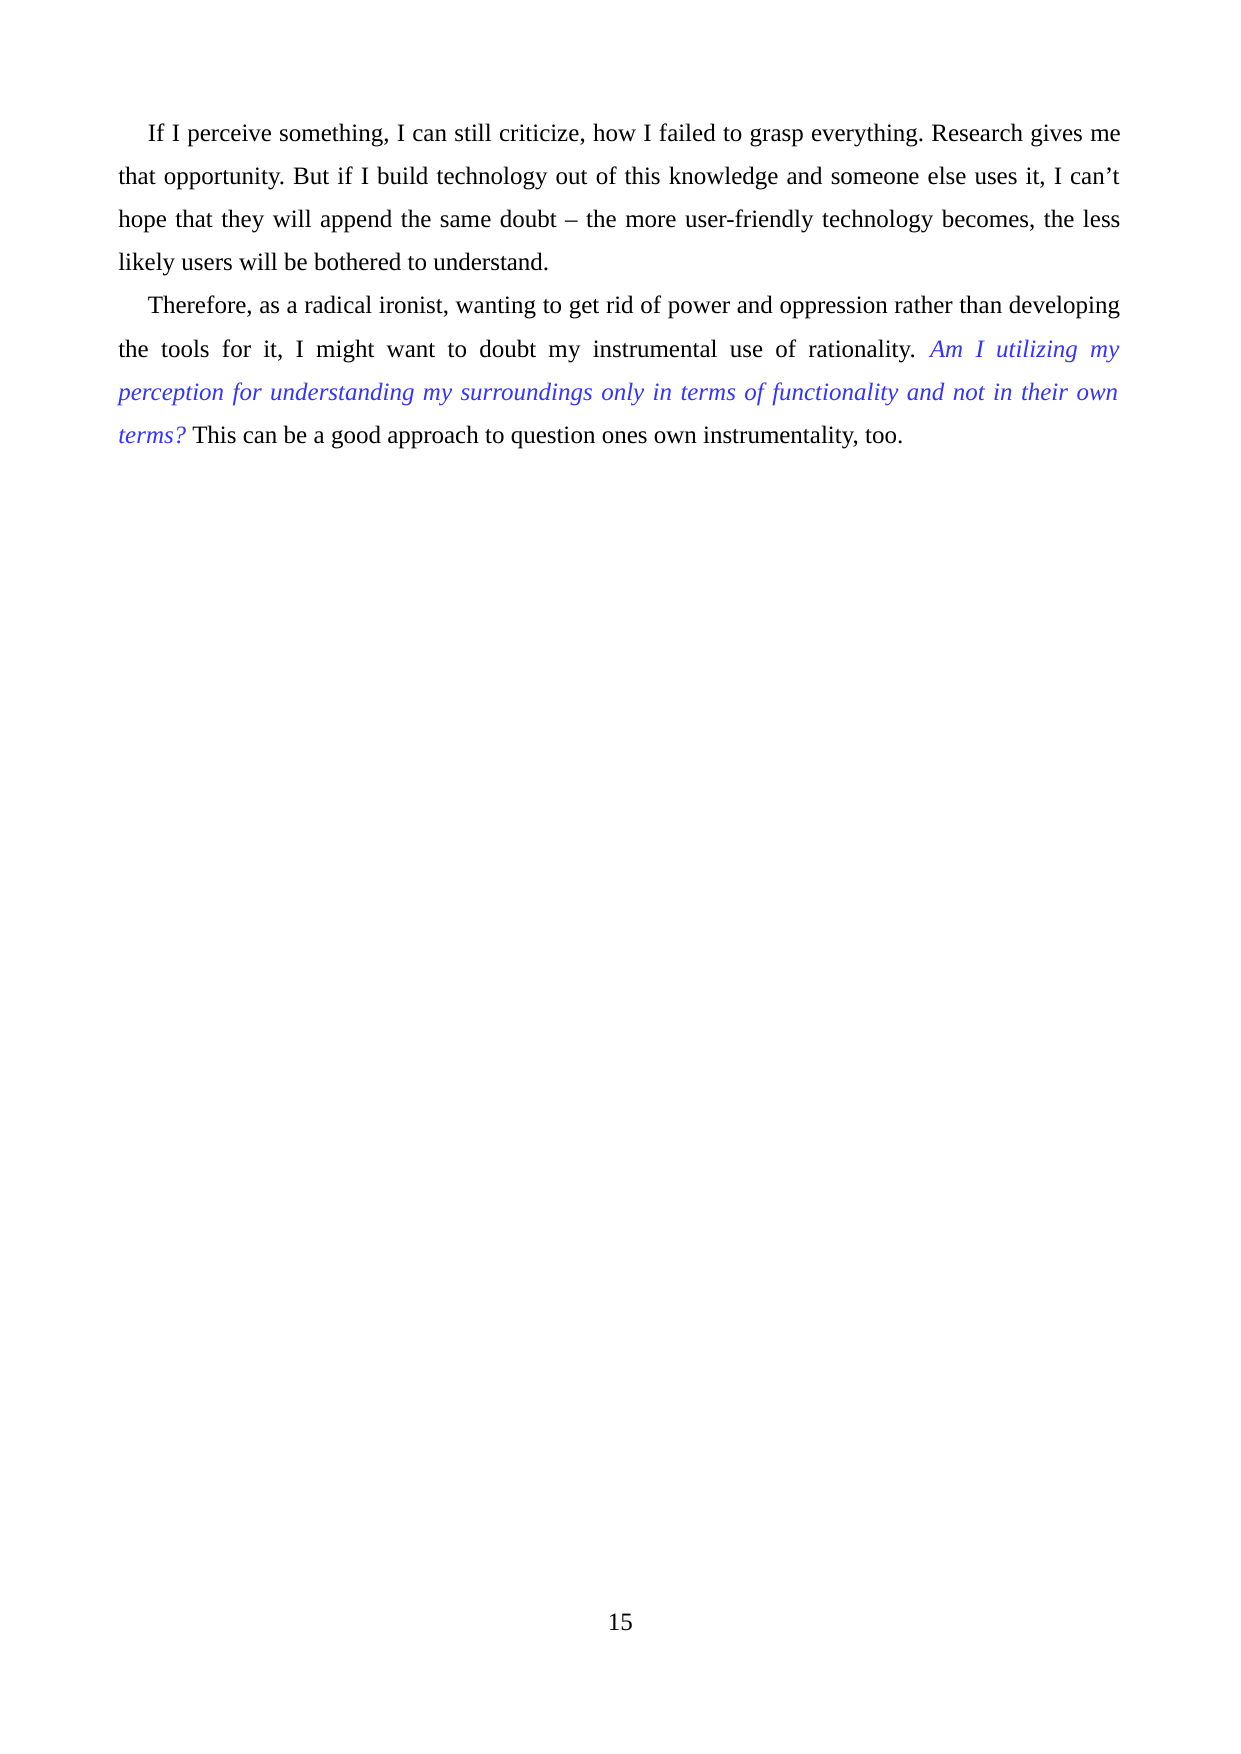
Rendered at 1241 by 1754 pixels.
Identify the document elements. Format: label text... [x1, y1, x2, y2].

text If I perceive something, I can still criticize, how I failed to grasp everything. Research gives me that opportunity. But if I build technology out of this knowledge and someone else uses it, I can’t hope that they will append the same doubt – the more user-friendly technology becomes, the less likely users will be bothered to understand. [118, 118, 1122, 276]
text Therefore, as a radical ironist, wanting to get rid of power and oppression rather than developing the tools for it, I might want to doubt my instrumental use of rationality. Am I utilizing my perception for understanding my surroundings only in terms of functionality and not in their own terms? This can be a good approach to question ones own instrumentality, too. [118, 291, 1122, 449]
